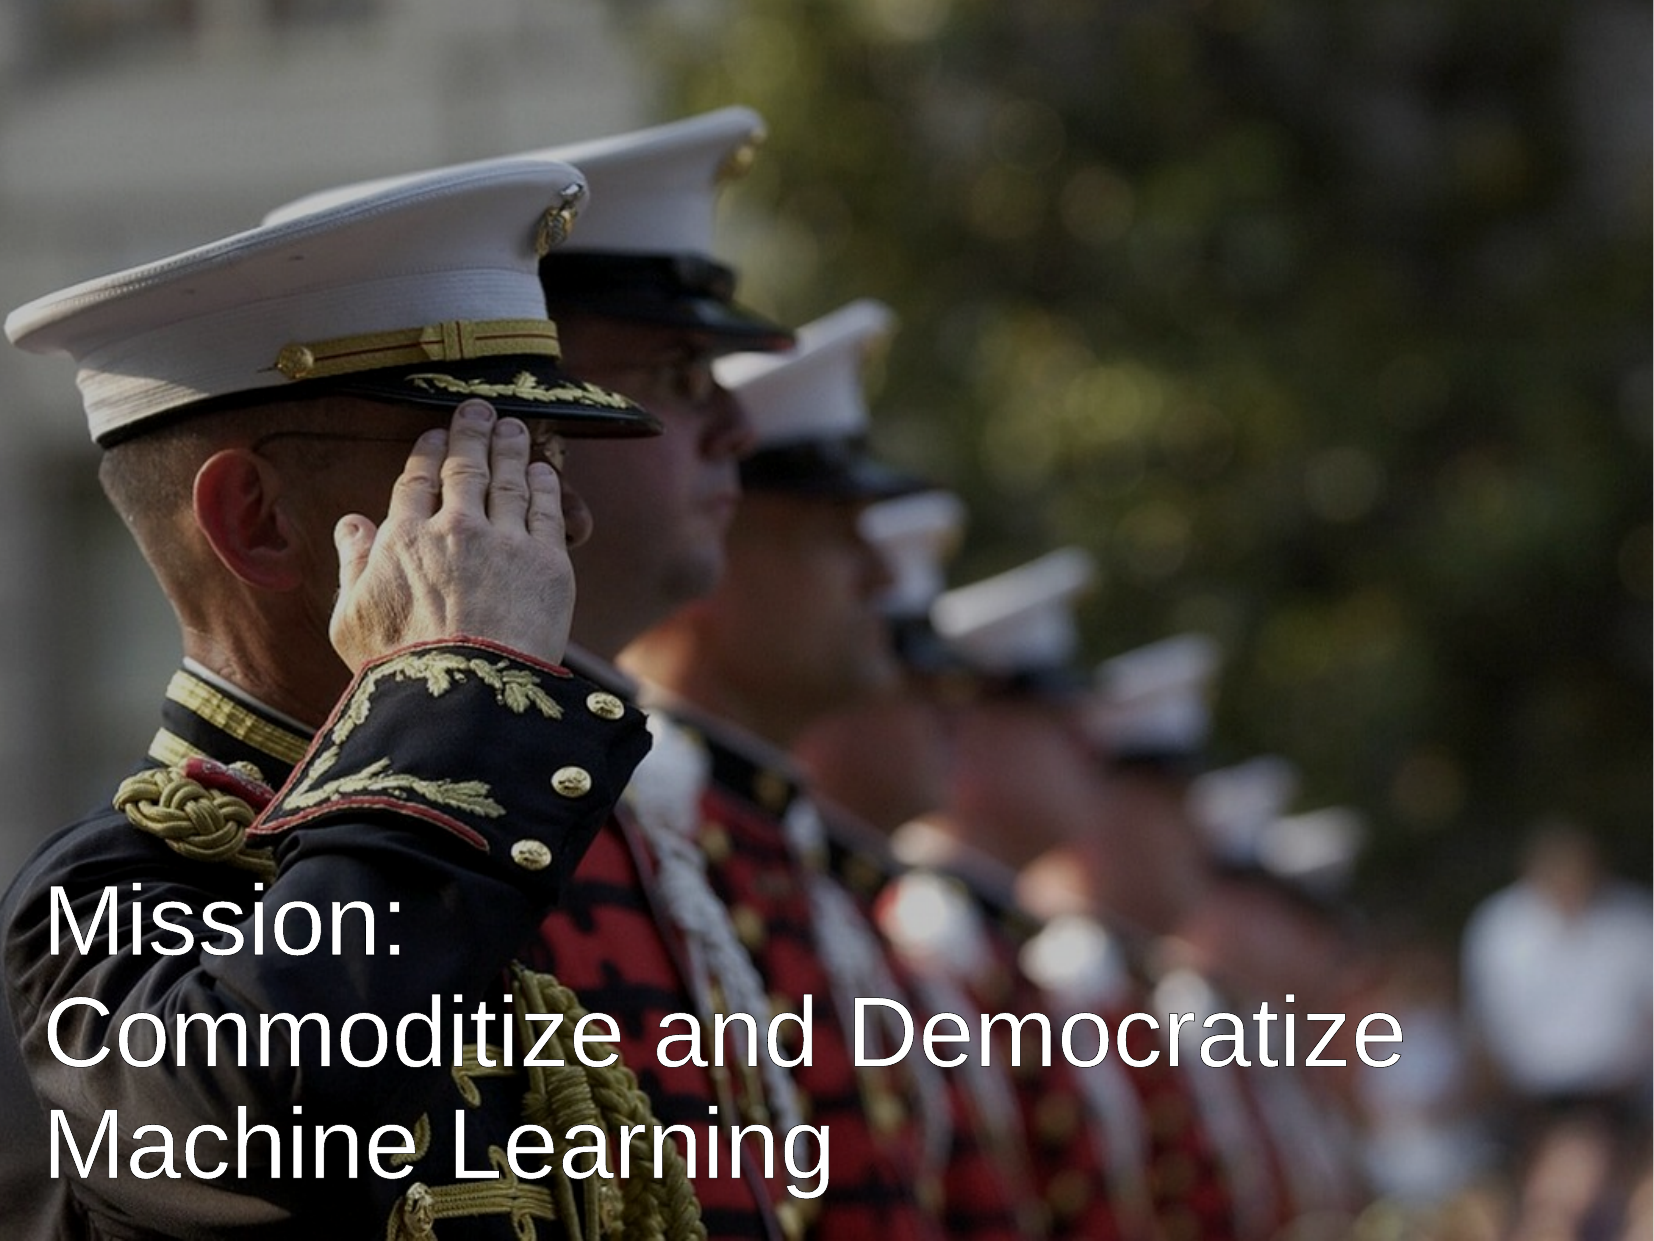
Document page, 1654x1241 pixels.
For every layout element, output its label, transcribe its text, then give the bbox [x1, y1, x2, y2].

picture [0, 0, 1654, 1241]
text_box Mission: Commoditize and Democratize Machine Learning [27, 856, 1498, 1241]
